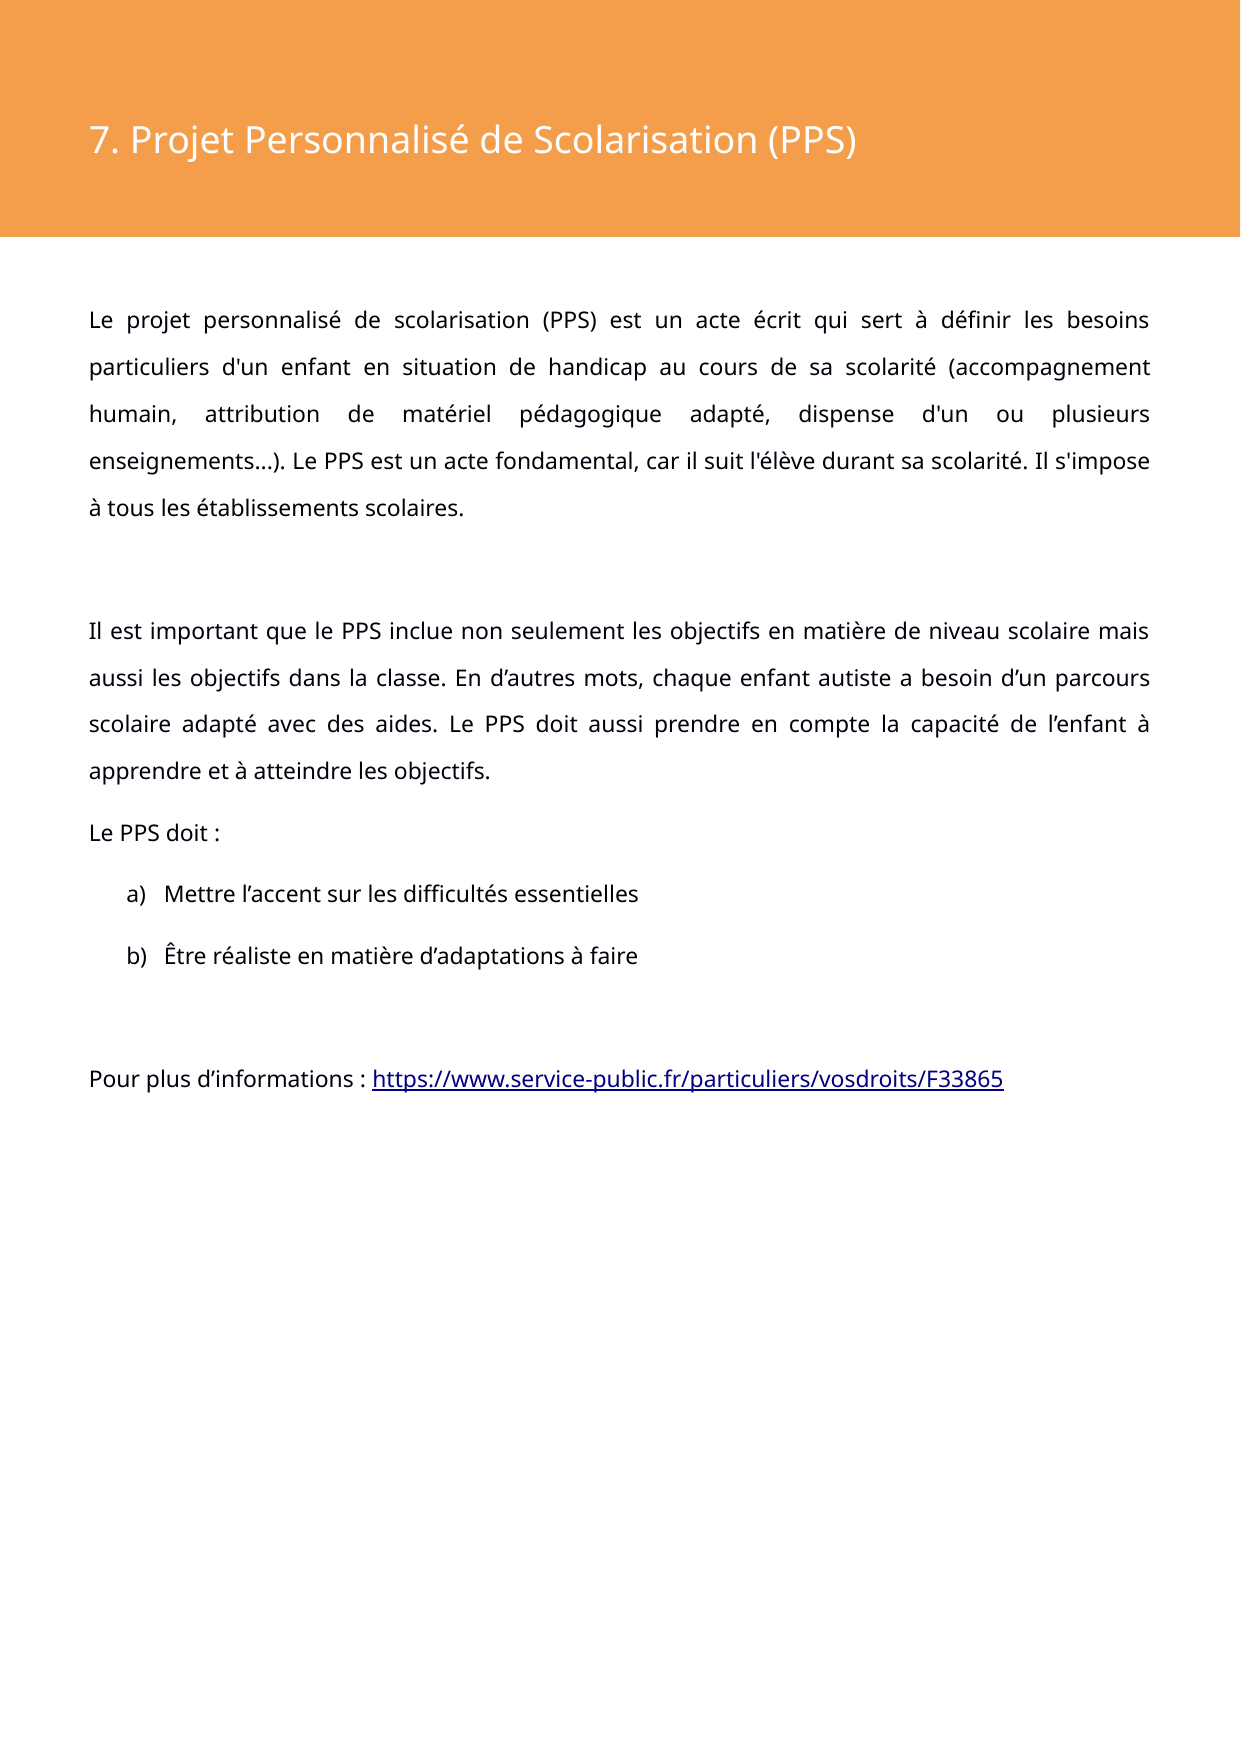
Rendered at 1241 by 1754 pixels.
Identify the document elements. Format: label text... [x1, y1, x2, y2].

list Être réaliste en matière d’adaptations à faire [126, 939, 1152, 971]
text Il est important que le PPS inclue non seulement les objectifs en matière de niveau scolaire mais aussi les objectifs dans la classe. En d’autres mots, chaque enfant autiste a besoin d’un parcours scolaire adapté avec des aides. Le PPS doit aussi prendre en compte la capacité de l’enfant à apprendre et à atteindre les objectifs. [88, 614, 1152, 786]
list Mettre l’accent sur les difficultés essentielles [126, 878, 1152, 909]
text Le projet personnalisé de scolarisation (PPS) est un acte écrit qui sert à définir les besoins particuliers d'un enfant en situation de handicap au cours de sa scolarité (accompagnement humain, attribution de matériel pédagogique adapté, dispense d'un ou plusieurs enseignements...). Le PPS est un acte fondamental, car il suit l'élève durant sa scolarité. Il s'impose à tous les établissements scolaires. [88, 304, 1152, 523]
subtitle 7. Projet Personnalisé de Scolarisation (PPS) [88, 113, 1152, 164]
text Le PPS doit : [88, 817, 1152, 848]
text Pour plus d’informations : https://www.service-public.fr/particuliers/vosdroits/F33865 [88, 1062, 1152, 1094]
